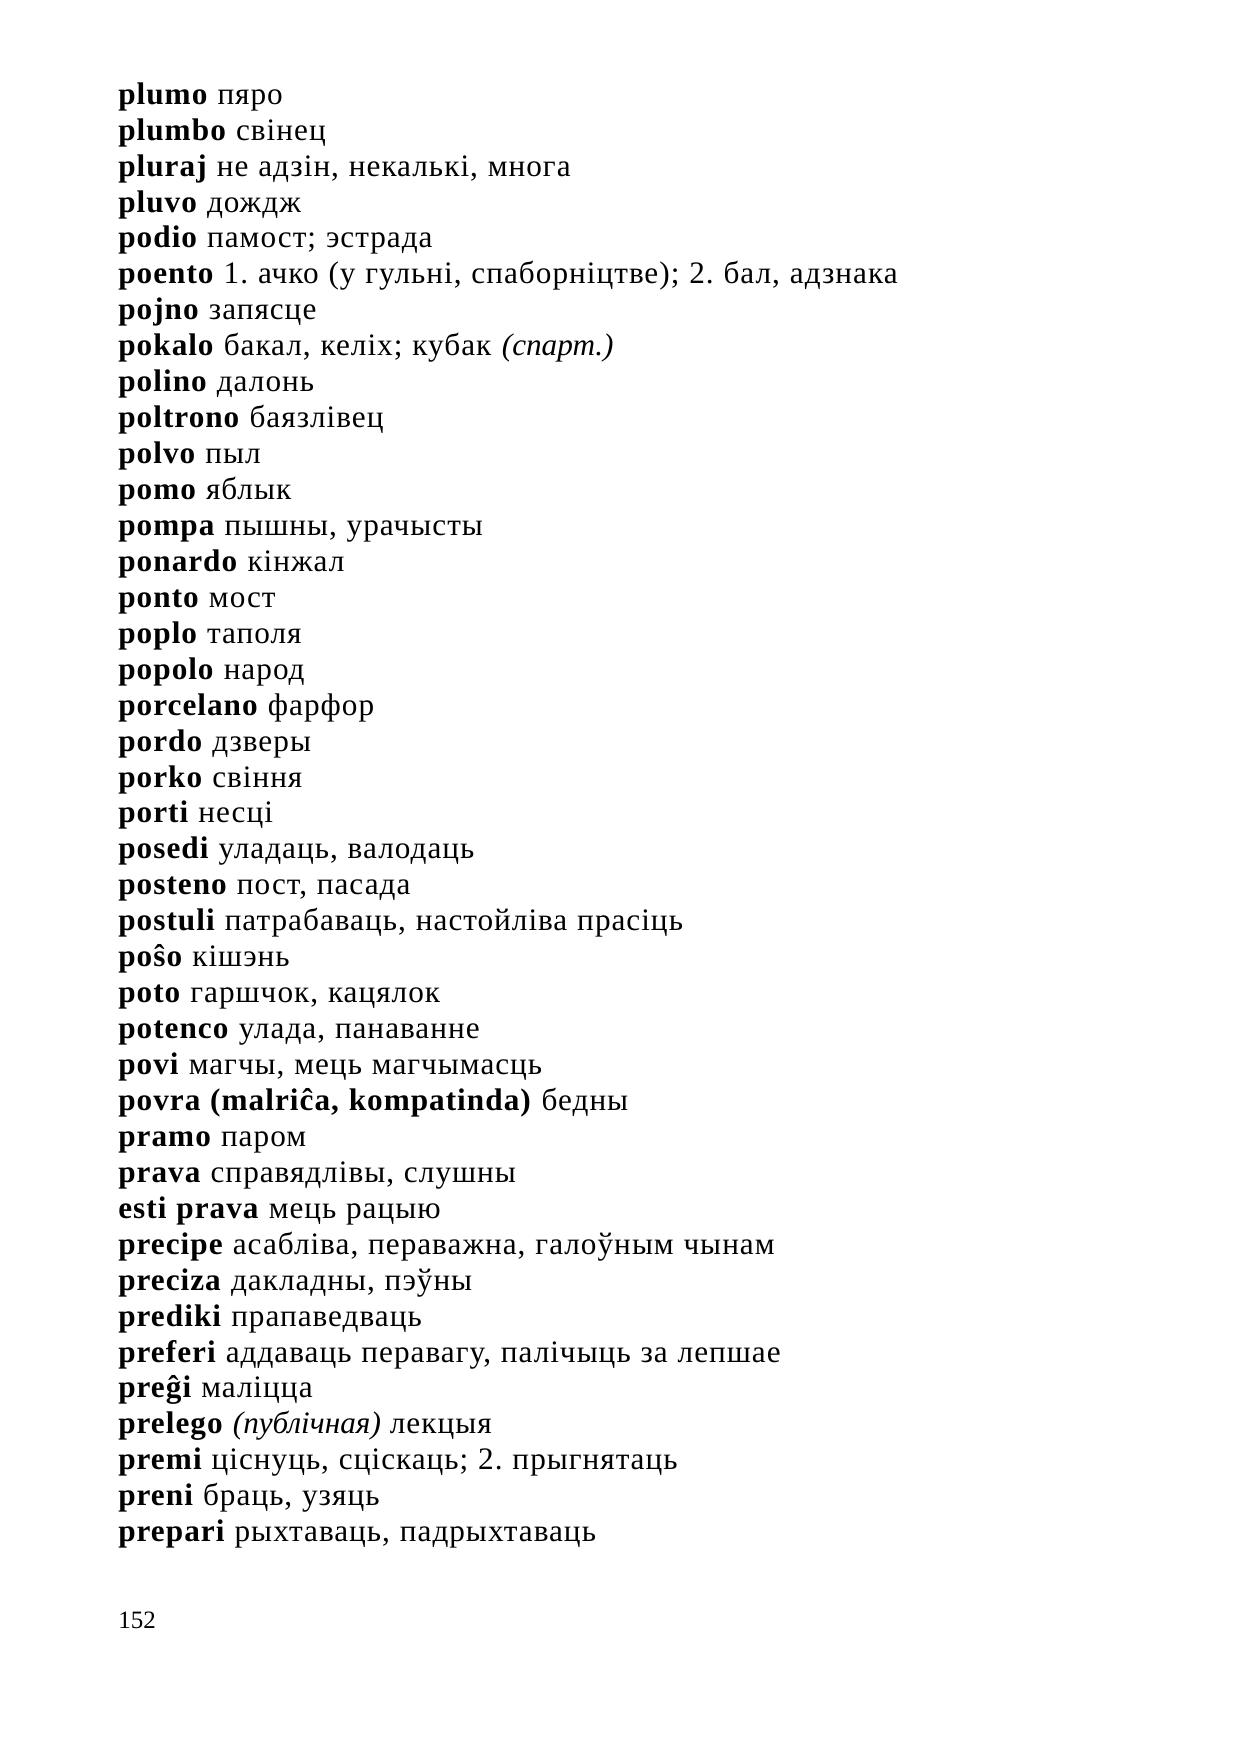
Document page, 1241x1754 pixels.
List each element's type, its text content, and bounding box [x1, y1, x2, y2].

text prediki прапаведваць [118, 1297, 1123, 1333]
text povra (malriĉa, kompatinda) бедны [118, 1081, 1123, 1117]
text esti prava мець рацыю [118, 1189, 1123, 1225]
text porti несці [118, 794, 1123, 830]
text postuli патрабаваць, настойліва прасіць [118, 902, 1123, 937]
text preferi аддаваць перавагу, палічыць за лепшае [118, 1333, 1123, 1369]
text pompa пышны, урачысты [118, 506, 1123, 542]
text pramo паром [118, 1117, 1123, 1153]
text polvo пыл [118, 434, 1123, 470]
text premi ціснуць, сціскаць; 2. прыгнятаць [118, 1441, 1123, 1477]
text popolo народ [118, 650, 1123, 686]
text pordo дзверы [118, 722, 1123, 758]
text preni браць, узяць [118, 1477, 1123, 1512]
text prelego (публічная) лекцыя [118, 1405, 1123, 1441]
text poltrono баязлівец [118, 398, 1123, 434]
text plumo пяро [118, 75, 1123, 111]
text pokalo бакал, келіх; кубак (спарт.) [118, 327, 1123, 362]
text prava справядлівы, слушны [118, 1153, 1123, 1189]
text pluraj не адзін, некалькі, многа [118, 147, 1123, 183]
text pomo яблык [118, 470, 1123, 506]
text pojno запясце [118, 291, 1123, 327]
text porko свіння [118, 758, 1123, 794]
text plumbo свінец [118, 111, 1123, 147]
text precipe асабліва, пераважна, галоўным чынам [118, 1225, 1123, 1261]
text posedi уладаць, валодаць [118, 830, 1123, 866]
text poento 1. ачко (у гульні, спаборніцтве); 2. бал, адзнака [118, 255, 1123, 291]
text porcelano фарфор [118, 686, 1123, 722]
text ponto мост [118, 578, 1123, 614]
text prepari рыхтаваць, падрыхтаваць [118, 1512, 1123, 1548]
text poto гаршчок, кацялок [118, 973, 1123, 1009]
text poŝo кішэнь [118, 937, 1123, 973]
text povi магчы, мець магчымасць [118, 1045, 1123, 1081]
text polino далонь [118, 362, 1123, 398]
text ponardo кінжал [118, 542, 1123, 578]
text preciza дакладны, пэўны [118, 1261, 1123, 1297]
text podio памост; эстрада [118, 219, 1123, 255]
text potenco улада, панаванне [118, 1009, 1123, 1045]
text preĝi маліцца [118, 1369, 1123, 1405]
text posteno пост, пасада [118, 866, 1123, 902]
text pluvo дождж [118, 183, 1123, 219]
text poplo таполя [118, 614, 1123, 650]
